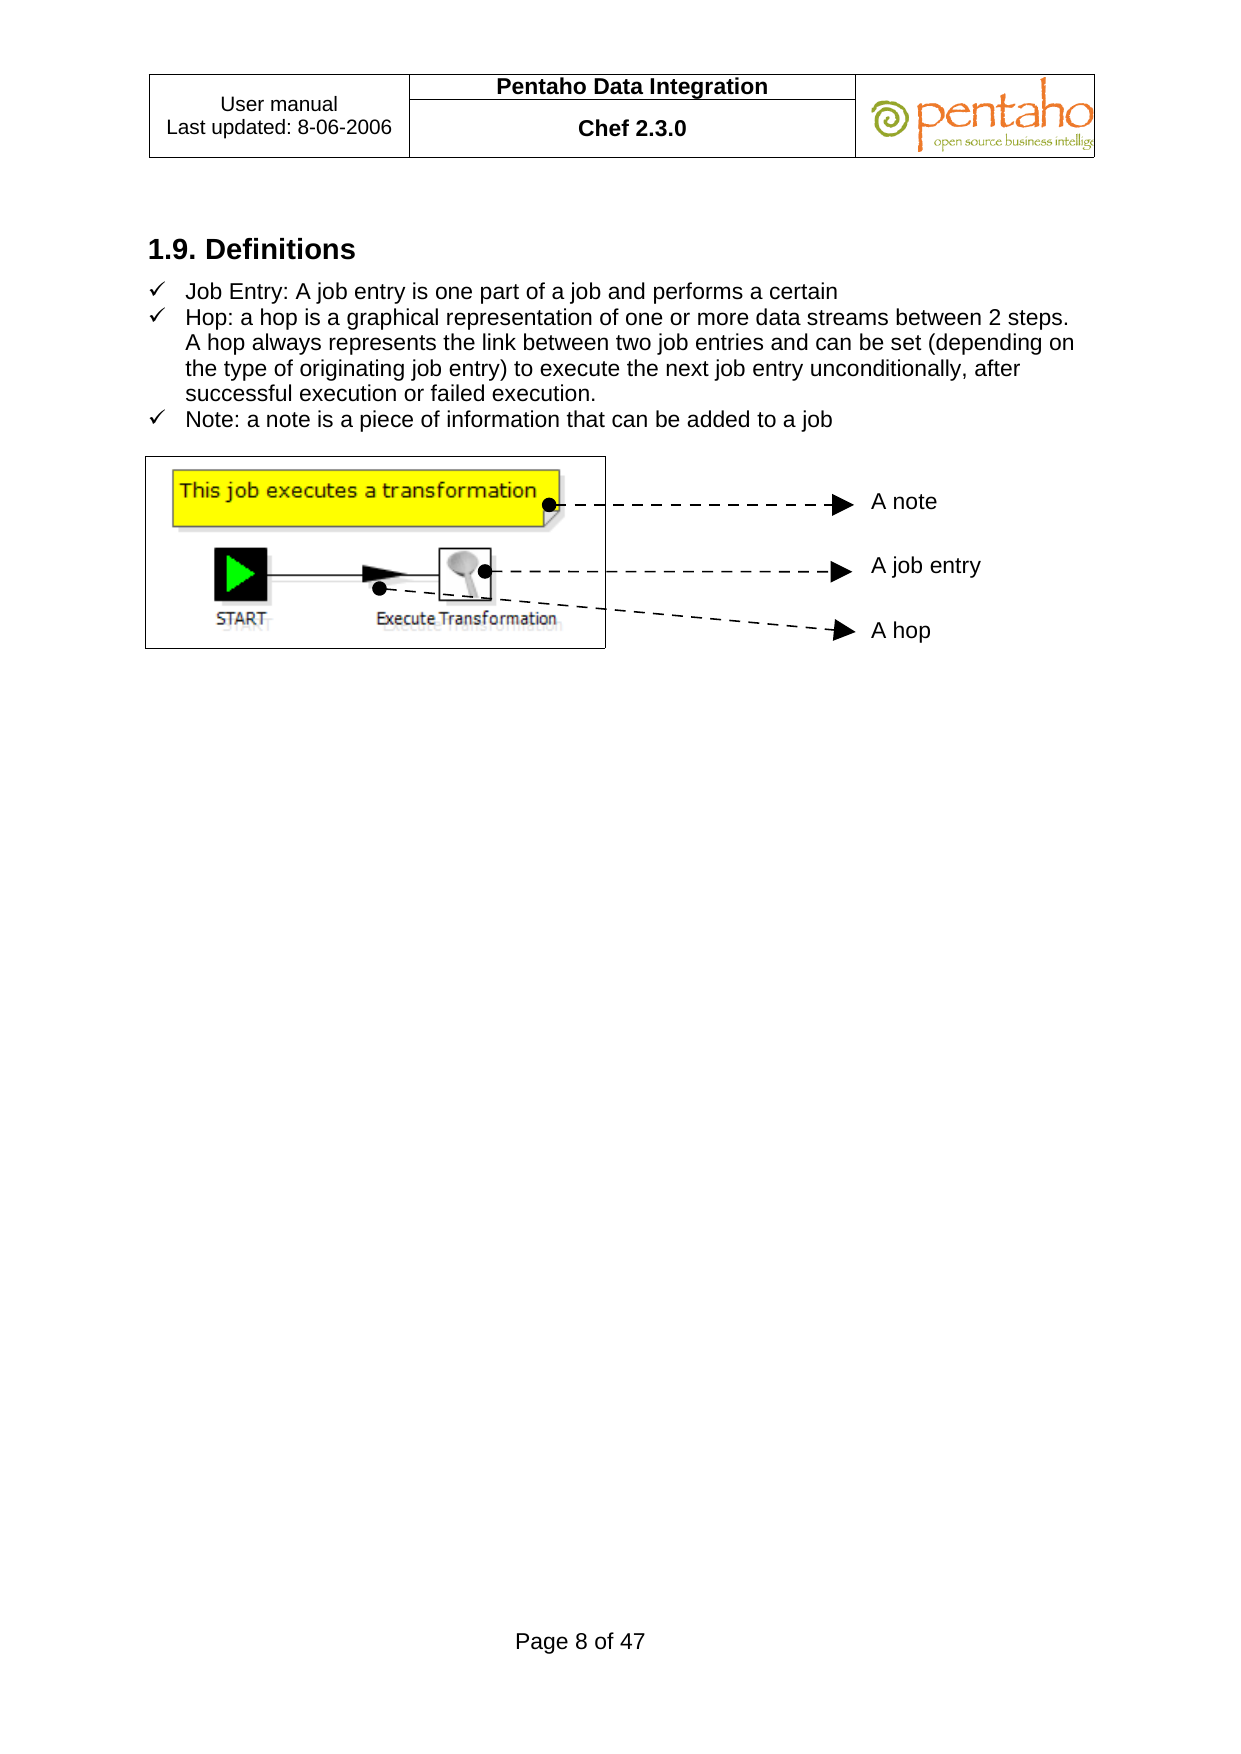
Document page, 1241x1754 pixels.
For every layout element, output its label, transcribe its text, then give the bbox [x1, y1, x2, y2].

list Job Entry: A job entry is one part of a job and performs a certain [148, 278, 1092, 304]
subtitle Definitions [148, 233, 1092, 266]
list Note: a note is a piece of information that can be added to a job [148, 406, 1092, 432]
list Hop: a hop is a graphical representation of one or more data streams between 2 steps. A hop always represents the link between two job entries and can be set (depending on the type of originating job entry) to execute the next job entry unconditionally, after successful execution or failed execution. [148, 304, 1092, 406]
text A job entry [871, 553, 1062, 578]
text A hop [871, 618, 1062, 644]
text A note [871, 489, 1062, 514]
